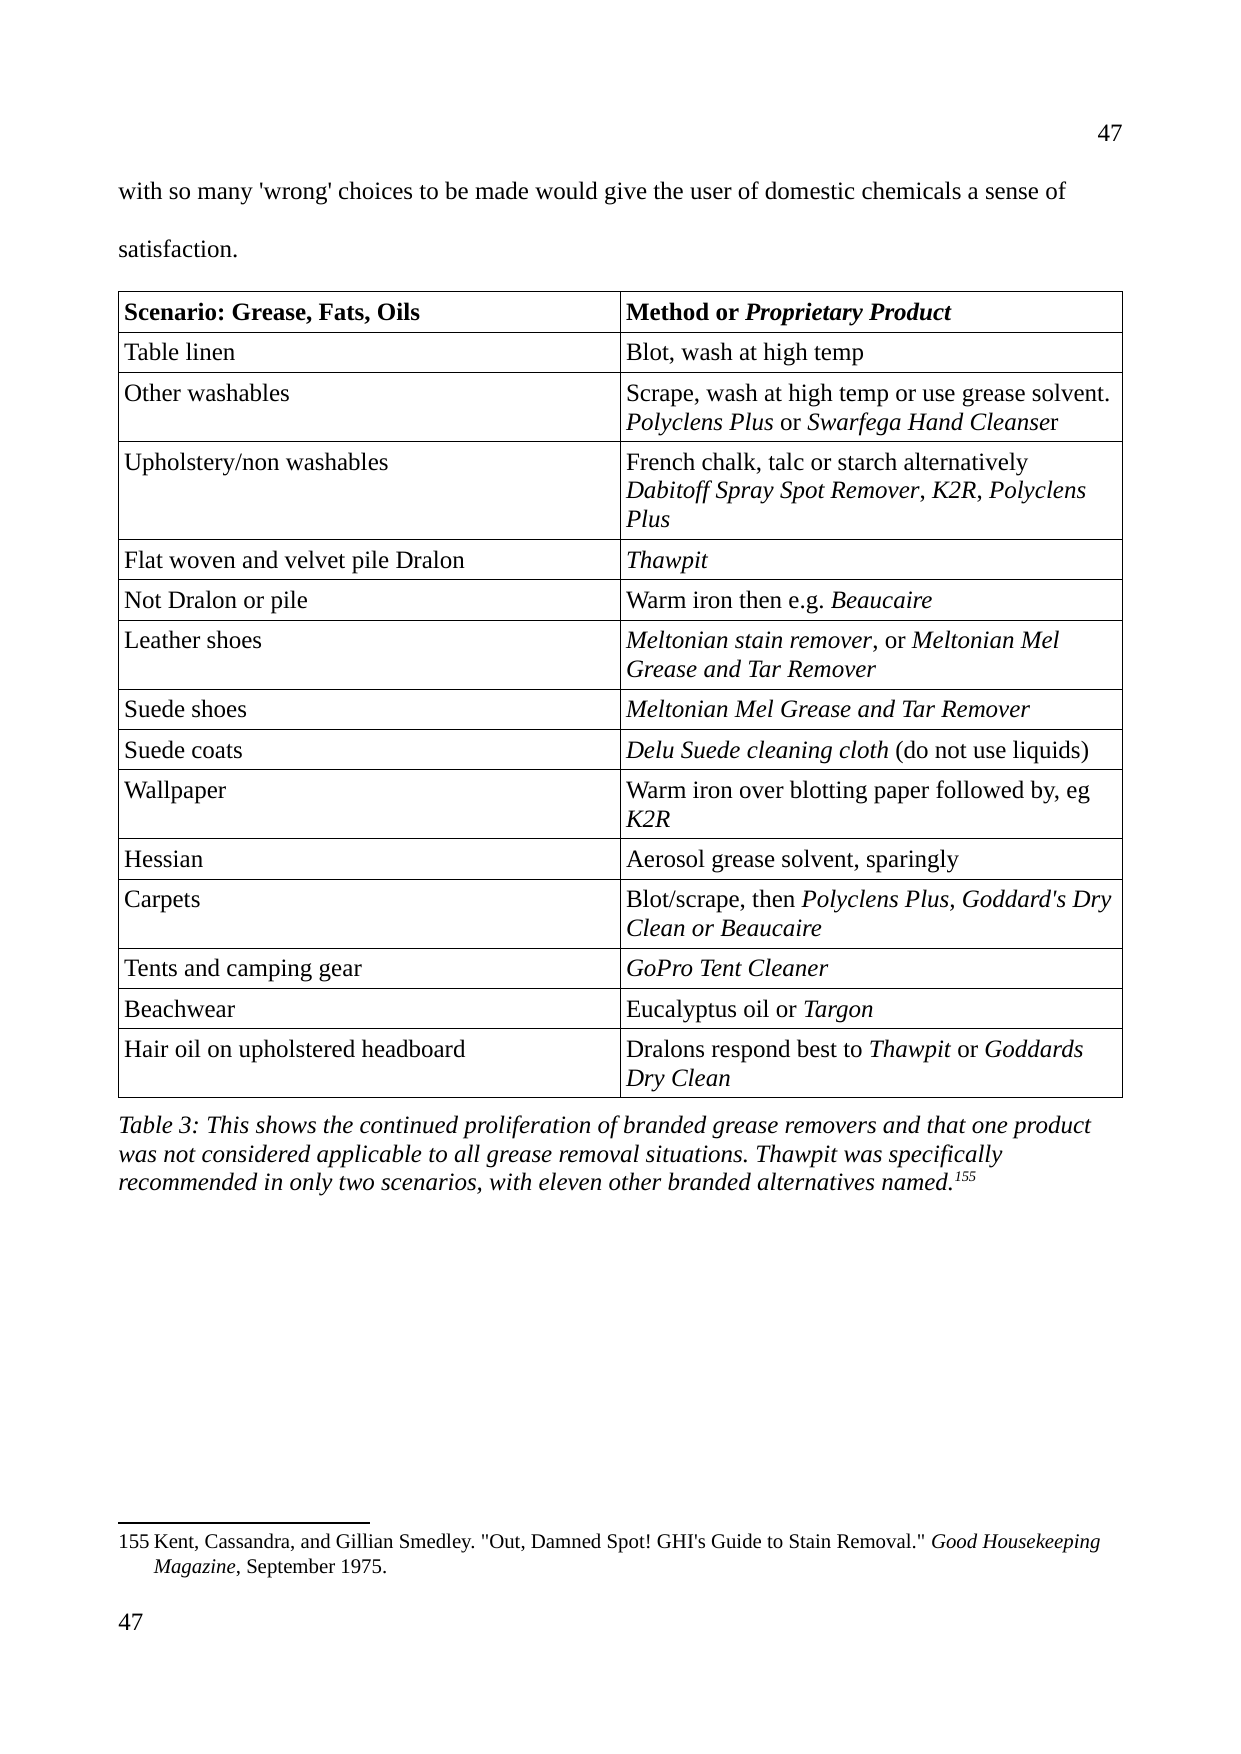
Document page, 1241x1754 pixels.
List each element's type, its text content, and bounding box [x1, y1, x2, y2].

table_cell French chalk, talc or starch alternatively Dabitoff Spray Spot Remover, K2R, Polyclens Plus [621, 442, 1122, 539]
table_cell Leather shoes [119, 621, 620, 688]
table_cell Meltonian stain remover, or Meltonian Mel Grease and Tar Remover [621, 621, 1122, 688]
text with so many 'wrong' choices to be made would give the user of domestic chemicals a sense of satisfaction. [118, 176, 1122, 263]
table_cell Meltonian Mel Grease and Tar Remover [621, 690, 1122, 729]
table_cell Aerosol grease solvent, sparingly [621, 839, 1122, 878]
table_cell Hessian [119, 839, 620, 878]
table_header Method or Proprietary Product [621, 292, 1122, 332]
table_cell Not Dralon or pile [119, 580, 620, 619]
table_cell Table linen [119, 333, 620, 372]
table_cell Carpets [119, 880, 620, 948]
table_cell Dralons respond best to Thawpit or Goddards Dry Clean [621, 1029, 1122, 1097]
table_cell Eucalyptus oil or Targon [621, 989, 1122, 1028]
table_cell GoPro Tent Cleaner [621, 949, 1122, 988]
table_cell Suede shoes [119, 690, 620, 729]
table_cell Upholstery/non washables [119, 442, 620, 539]
text Kent, Cassandra, and Gillian Smedley. "Out, Damned Spot! GHI's Guide to Stain Removal." Good Housekeeping Magazine, September 1975. [118, 1529, 1122, 1578]
text Table 3: This shows the continued proliferation of branded grease removers and that one product was not considered applicable to all grease removal situations. Thawpit was specifically recommended in only two scenarios, with eleven other branded alternatives named. [118, 1110, 1122, 1196]
table_cell Other washables [119, 373, 620, 441]
table_cell Warm iron over blotting paper followed by, eg K2R [621, 770, 1122, 838]
table_cell Scrape, wash at high temp or use grease solvent. Polyclens Plus or Swarfega Hand Cleanser [621, 373, 1122, 441]
table_cell Blot/scrape, then Polyclens Plus, Goddard's Dry Clean or Beaucaire [621, 880, 1122, 948]
table_cell Wallpaper [119, 770, 620, 838]
table_cell Tents and camping gear [119, 949, 620, 988]
table_cell Hair oil on upholstered headboard [119, 1029, 620, 1097]
table_cell Beachwear [119, 989, 620, 1028]
table_cell Blot, wash at high temp [621, 333, 1122, 372]
table_cell Suede coats [119, 730, 620, 769]
table_cell Warm iron then e.g. Beaucaire [621, 580, 1122, 619]
table_cell Thawpit [621, 540, 1122, 579]
table_header Scenario: Grease, Fats, Oils [119, 292, 620, 332]
table_cell Flat woven and velvet pile Dralon [119, 540, 620, 579]
table_cell Delu Suede cleaning cloth (do not use liquids) [621, 730, 1122, 769]
